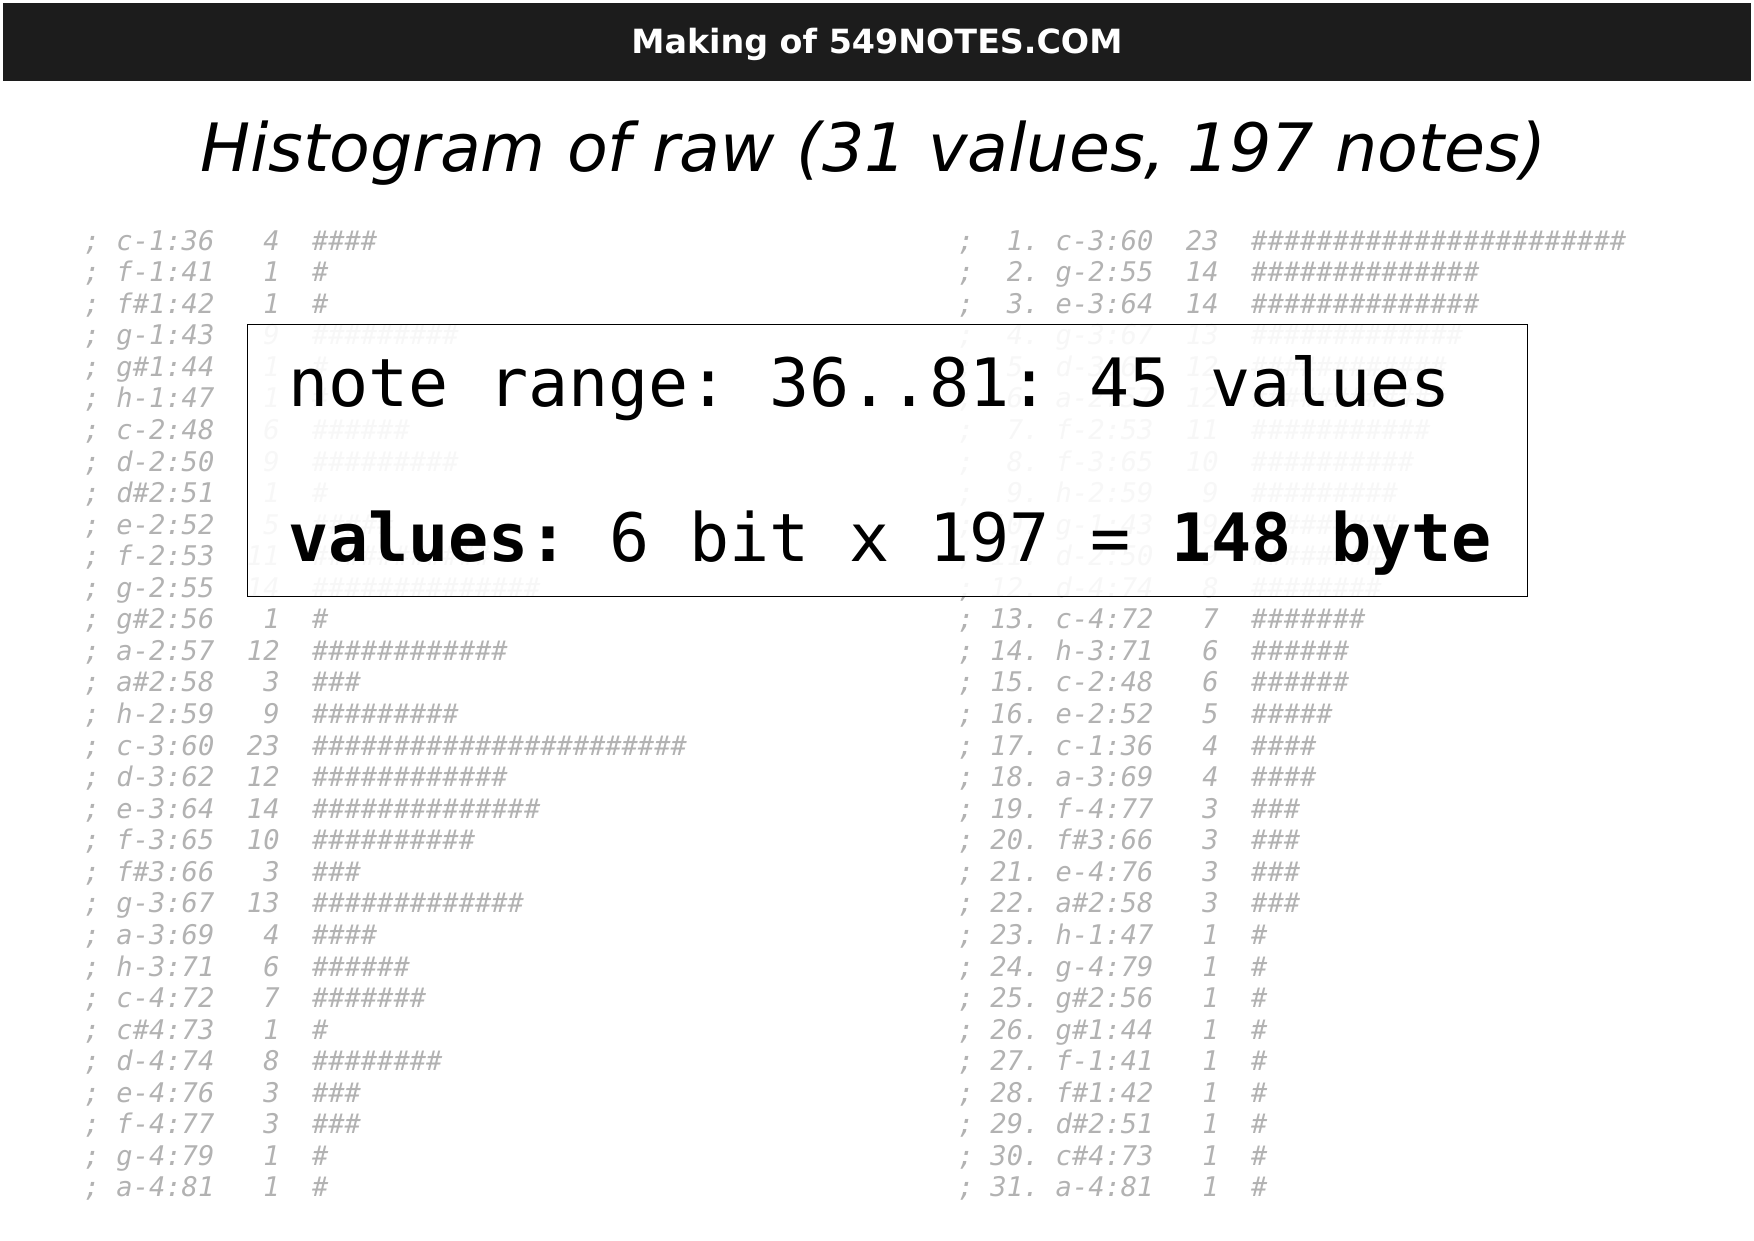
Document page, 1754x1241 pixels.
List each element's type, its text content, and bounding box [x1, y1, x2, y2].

table_header ; 1. c-3:60 23 ####################### ; 2. g-2:55 14 ############## ; 3. e-3:64 14 ############## ; 4. g-3:67 13 ############# ; 5. d-3:62 12 ############ ; 6. a-2:57 12 ############ ; 7. f-2:53 11 ########### ; 8. f-3:65 10 ########## ; 9. h-2:59 9 ######### ; 10. g-1:43 9 ######### ; 11. d-2:50 9 ######### ; 12. d-4:74 8 ######## ; 13. c-4:72 7 ####### ; 14. h-3:71 6 ###### ; 15. c-2:48 6 ###### ; 16. e-2:52 5 ##### ; 17. c-1:36 4 #### ; 18. a-3:69 4 #### ; 19. f-4:77 3 ### ; 20. f#3:66 3 ### ; 21. e-4:76 3 ### ; 22. a#2:58 3 ### ; 23. h-1:47 1 # ; 24. g-4:79 1 # ; 25. g#2:56 1 # ; 26. g#1:44 1 # ; 27. f-1:41 1 # ; 28. f#1:42 1 # ; 29. d#2:51 1 # ; 30. c#4:73 1 # ; 31. a-4:81 1 # [877, 188, 1722, 1209]
table_header ; c-1:36 4 #### ; f-1:41 1 # ; f#1:42 1 # ; g-1:43 9 ######### ; g#1:44 1 # ; h-1:47 1 # ; c-2:48 6 ###### ; d-2:50 9 ######### ; d#2:51 1 # ; e-2:52 5 ##### ; f-2:53 11 ########### ; g-2:55 14 ############## ; g#2:56 1 # ; a-2:57 12 ############ ; a#2:58 3 ### ; h-2:59 9 ######### ; c-3:60 23 ####################### ; d-3:62 12 ############ ; e-3:64 14 ############## ; f-3:65 10 ########## ; f#3:66 3 ### ; g-3:67 13 ############# ; a-3:69 4 #### ; h-3:71 6 ###### ; c-4:72 7 ####### ; c#4:73 1 # ; d-4:74 8 ######## ; e-4:76 3 ### ; f-4:77 3 ### ; g-4:79 1 # ; a-4:81 1 # [3, 188, 877, 1209]
text Histogram of raw (31 values, 197 notes) [3, 110, 1751, 188]
